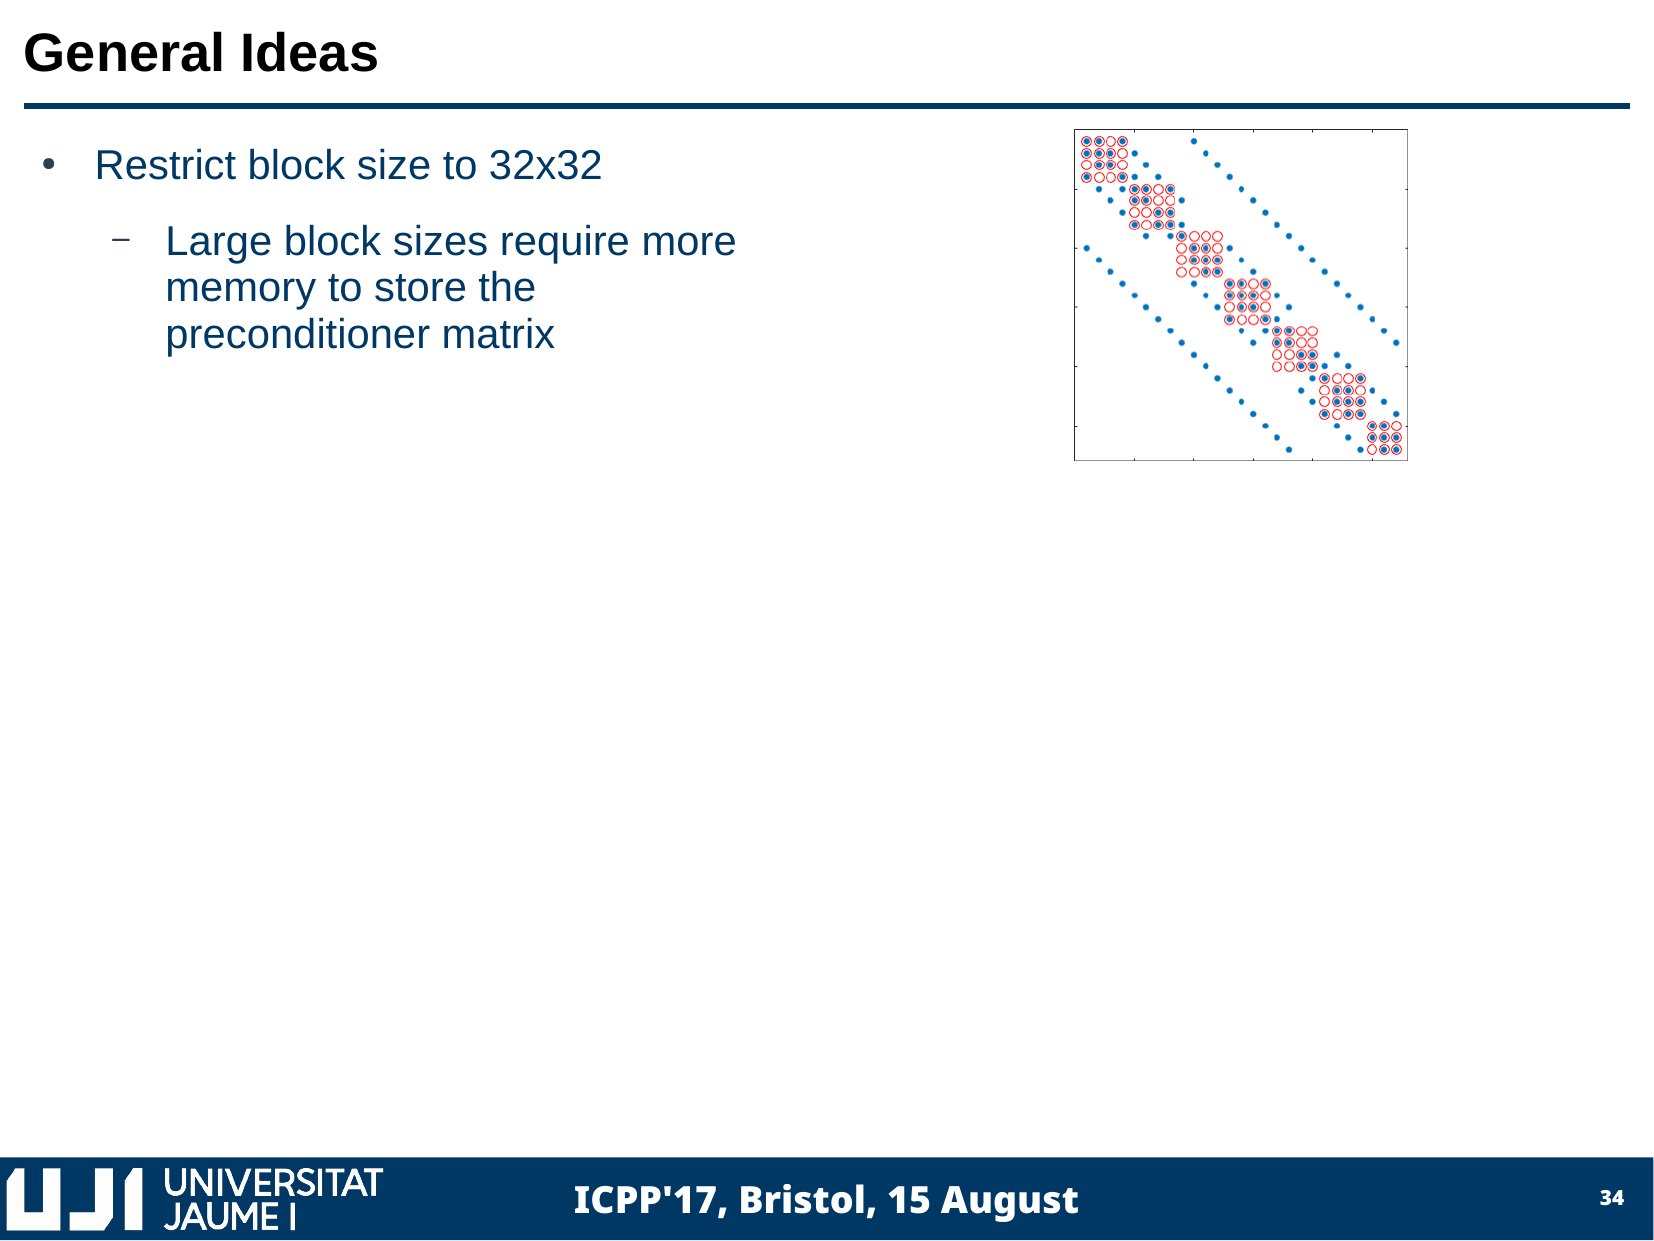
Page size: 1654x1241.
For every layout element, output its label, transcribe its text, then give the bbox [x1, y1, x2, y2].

picture [0, 1158, 390, 1241]
title General Ideas [23, 0, 1630, 107]
list Restrict block size to 32x32 Large block sizes require more memory to store the preconditioner matrix [23, 141, 808, 1134]
picture [1074, 129, 1408, 461]
